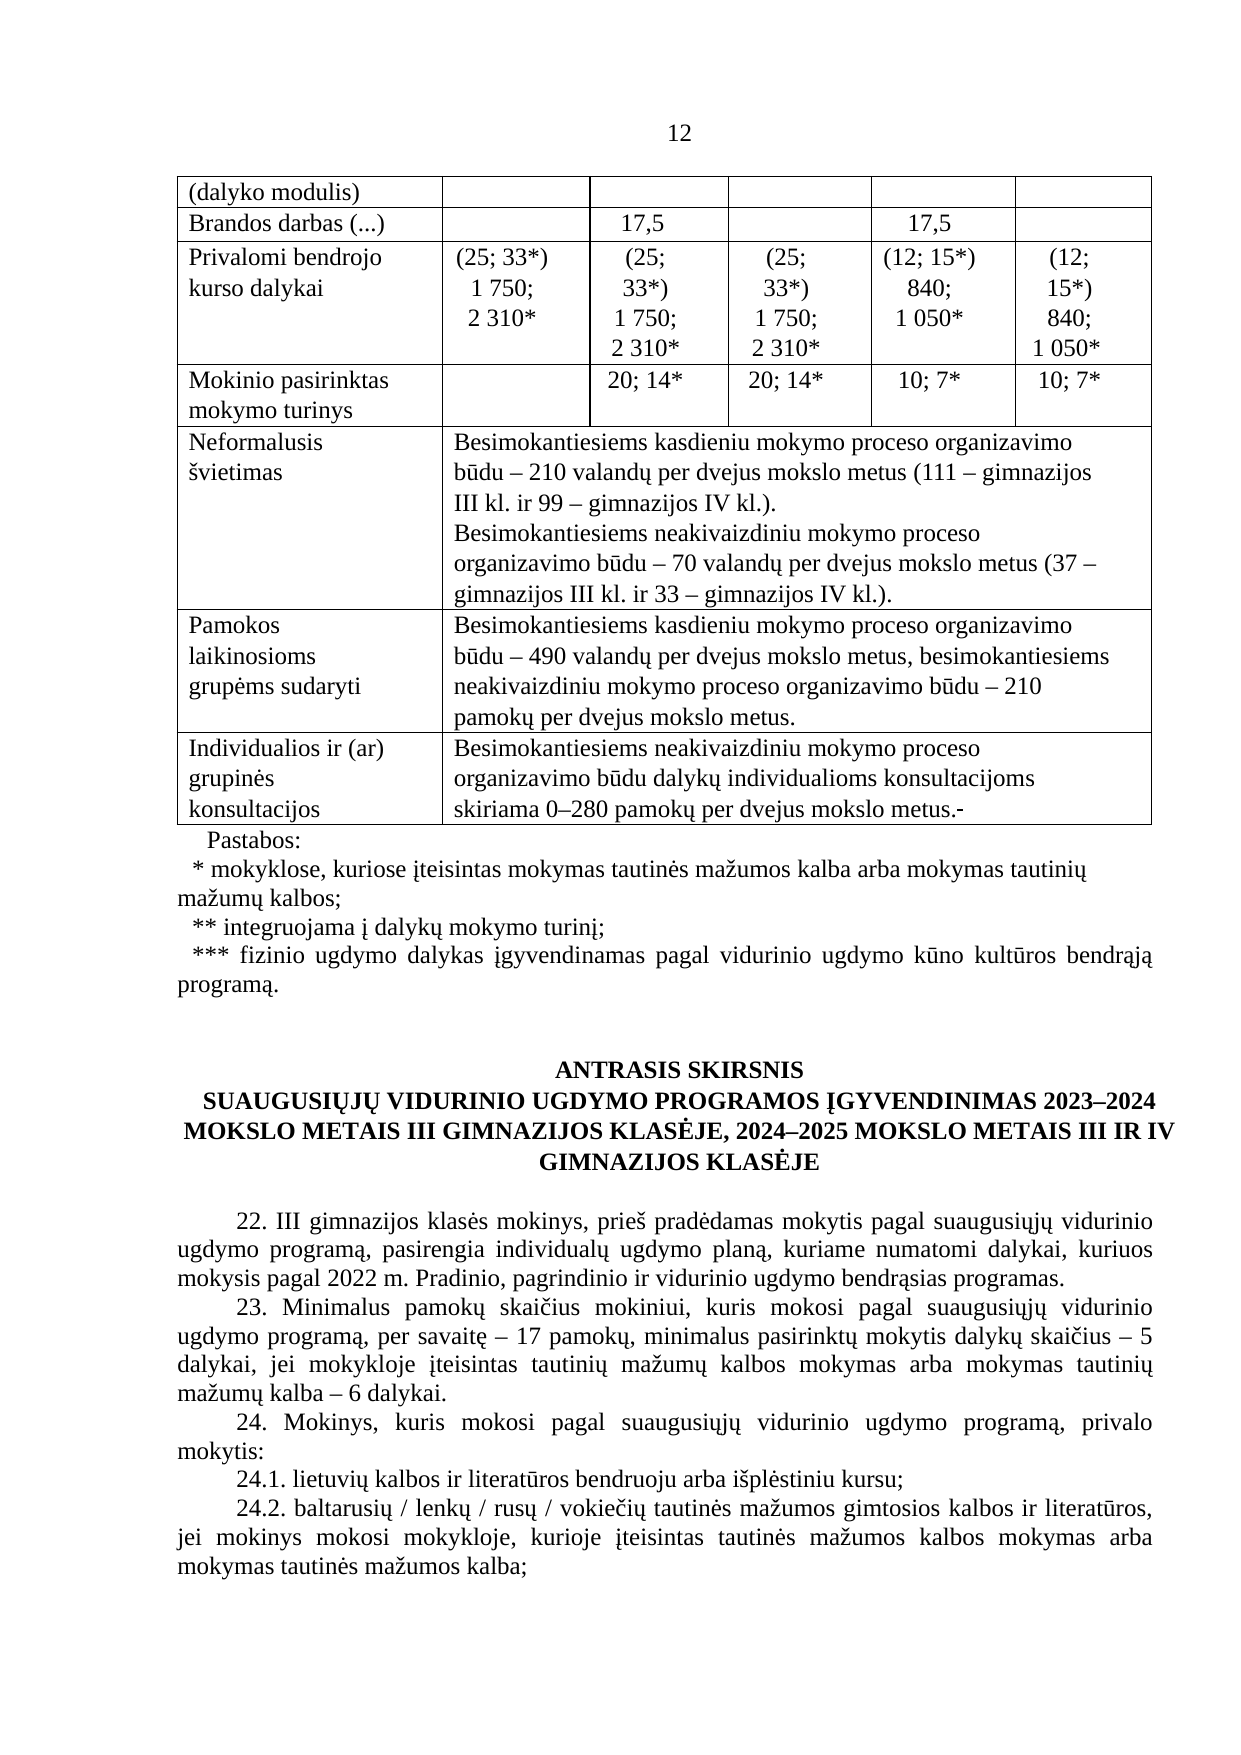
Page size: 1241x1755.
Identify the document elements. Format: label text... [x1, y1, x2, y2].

table_cell 10; 7* [1016, 365, 1151, 426]
text * mokyklose, kuriose įteisintas mokymas tautinės mažumos kalba arba mokymas tautinių mažumų kalbos; [177, 854, 1154, 912]
table_cell [729, 177, 871, 207]
table_cell [591, 177, 728, 207]
table_cell [729, 208, 871, 241]
text 24. Mokinys, kuris mokosi pagal suaugusiųjų vidurinio ugdymo programą, privalo mokytis: [177, 1407, 1154, 1464]
table_cell [443, 365, 589, 426]
table_cell [443, 208, 589, 241]
table_cell Pamokos laikinosioms grupėms sudaryti [178, 610, 442, 732]
text *** fizinio ugdymo dalykas įgyvendinamas pagal vidurinio ugdymo kūno kultūros bendrąją programą. [177, 940, 1154, 998]
text ** integruojama į dalykų mokymo turinį; [177, 912, 1154, 940]
table_cell Privalomi bendrojo kurso dalykai [178, 242, 442, 364]
text 24.2. baltarusių / lenkų / rusų / vokiečių tautinės mažumos gimtosios kalbos ir literatūros, jei mokinys mokosi mokykloje, kurioje įteisintas tautinės mažumos kalbos mokymas arba mokymas tautinės mažumos kalba; [177, 1493, 1154, 1579]
table_cell 20; 14* [591, 365, 728, 426]
table_cell (12; 15*) 840; 1 050* [872, 242, 1015, 364]
table_cell Brandos darbas (...) [178, 208, 442, 241]
text ANTRASIS SKIRSNIS [177, 1055, 1182, 1084]
table_cell Mokinio pasirinktas mokymo turinys [178, 365, 442, 426]
table_cell 20; 14* [729, 365, 871, 426]
text 22. III gimnazijos klasės mokinys, prieš pradėdamas mokytis pagal suaugusiųjų vidurinio ugdymo programą, pasirengia individualų ugdymo planą, kuriame numatomi dalykai, kuriuos mokysis pagal 2022 m. Pradinio, pagrindinio ir vidurinio ugdymo bendrąsias programas. [177, 1206, 1154, 1292]
table_cell 17,5 [872, 208, 1015, 241]
table_cell Besimokantiesiems neakivaizdiniu mokymo proceso organizavimo būdu dalykų individualioms konsultacijoms skiriama 0–280 pamokų per dvejus mokslo metus. [443, 733, 1151, 824]
text SUAUGUSIŲJŲ VIDURINIO UGDYMO PROGRAMOS ĮGYVENDINIMAS 2023–2024 MOKSLO METAIS III GIMNAZIJOS KLASĖJE, 2024–2025 MOKSLO METAIS III IR IV GIMNAZIJOS KLASĖJE [177, 1086, 1182, 1175]
table_cell [872, 177, 1015, 207]
table_cell (25; 33*) 1 750; 2 310* [443, 242, 589, 364]
table_cell [1016, 177, 1151, 207]
table_cell Besimokantiesiems kasdieniu mokymo proceso organizavimo būdu – 210 valandų per dvejus mokslo metus (111 – gimnazijos III kl. ir 99 – gimnazijos IV kl.). Besimokantiesiems neakivaizdiniu mokymo proceso organizavimo būdu – 70 valandų per dvejus mokslo metus (37 – gimnazijos III kl. ir 33 – gimnazijos IV kl.). [443, 427, 1151, 609]
table_cell (dalyko modulis) [178, 177, 442, 207]
table_cell Besimokantiesiems kasdieniu mokymo proceso organizavimo būdu – 490 valandų per dvejus mokslo metus, besimokantiesiems neakivaizdiniu mokymo proceso organizavimo būdu – 210 pamokų per dvejus mokslo metus. [443, 610, 1151, 732]
table_cell [443, 177, 589, 207]
table_cell 10; 7* [872, 365, 1015, 426]
text 23. Minimalus pamokų skaičius mokiniui, kuris mokosi pagal suaugusiųjų vidurinio ugdymo programą, per savaitę – 17 pamokų, minimalus pasirinktų mokytis dalykų skaičius – 5 dalykai, jei mokykloje įteisintas tautinių mažumų kalbos mokymas arba mokymas tautinių mažumų kalba – 6 dalykai. [177, 1292, 1154, 1407]
table_cell Neformalusis švietimas [178, 427, 442, 609]
table_cell (25; 33*) 1 750; 2 310* [729, 242, 871, 364]
table_cell [1016, 208, 1151, 241]
table_cell (25; 33*) 1 750; 2 310* [591, 242, 728, 364]
table_cell (12; 15*) 840; 1 050* [1016, 242, 1151, 364]
text 24.1. lietuvių kalbos ir literatūros bendruoju arba išplėstiniu kursu; [177, 1464, 1154, 1493]
table_cell 17,5 [591, 208, 728, 241]
table_cell Individualios ir (ar) grupinės konsultacijos [178, 733, 442, 824]
text Pastabos: [177, 825, 1154, 854]
